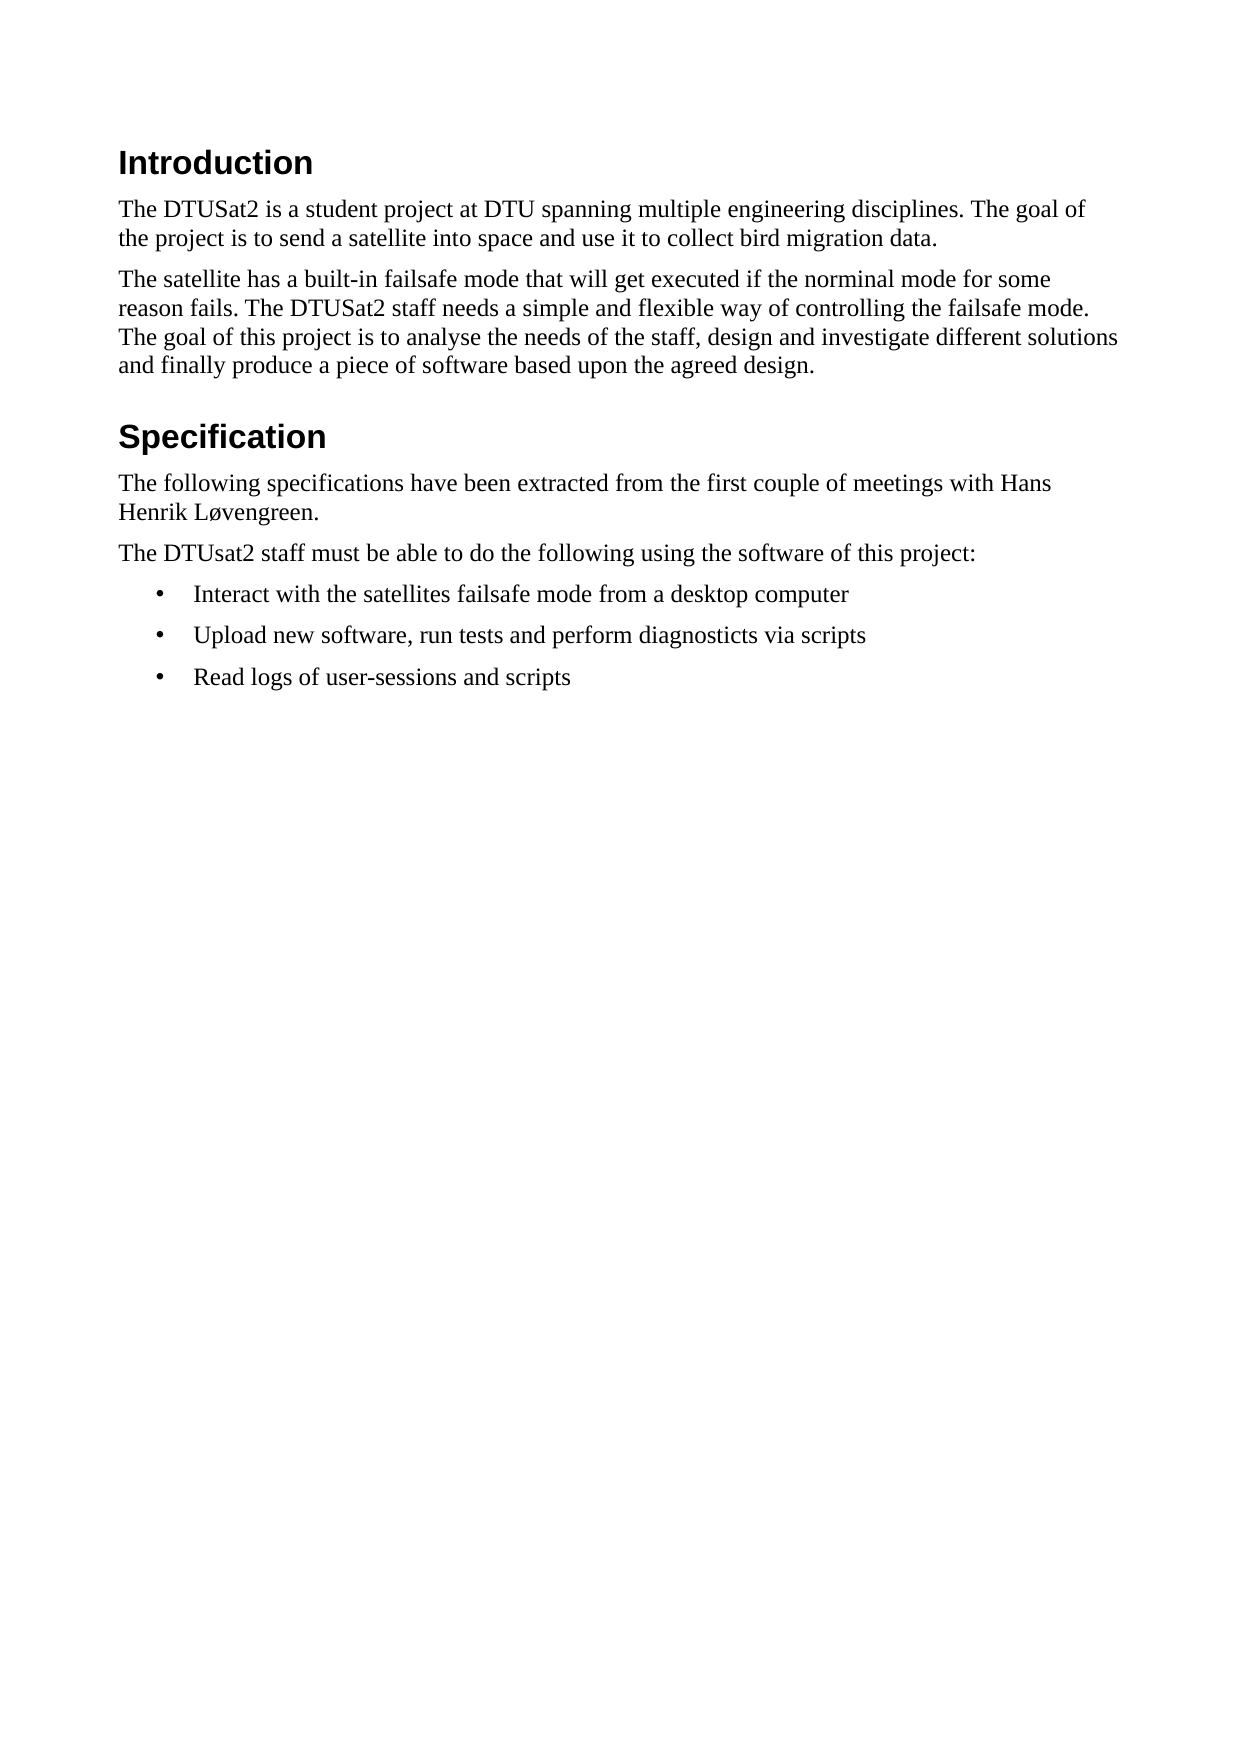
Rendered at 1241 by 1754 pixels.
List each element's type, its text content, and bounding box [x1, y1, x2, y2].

list Upload new software, run tests and perform diagnosticts via scripts [156, 620, 1122, 649]
text The following specifications have been extracted from the first couple of meetings with Hans Henrik Løvengreen. [118, 468, 1122, 525]
subtitle Specification [118, 417, 1122, 455]
text The satellite has a built-in failsafe mode that will get executed if the norminal mode for some reason fails. The DTUSat2 staff needs a simple and flexible way of controlling the failsafe mode. The goal of this project is to analyse the needs of the staff, design and investigate different solutions and finally produce a piece of software based upon the agreed design. [118, 264, 1122, 379]
subtitle Introduction [118, 143, 1122, 182]
text The DTUSat2 is a student project at DTU spanning multiple engineering disciplines. The goal of the project is to send a satellite into space and use it to collect bird migration data. [118, 194, 1122, 252]
text The DTUsat2 staff must be able to do the following using the software of this project: [118, 538, 1122, 567]
list Interact with the satellites failsafe mode from a desktop computer [156, 579, 1122, 608]
list Read logs of user-sessions and scripts [156, 662, 1122, 690]
